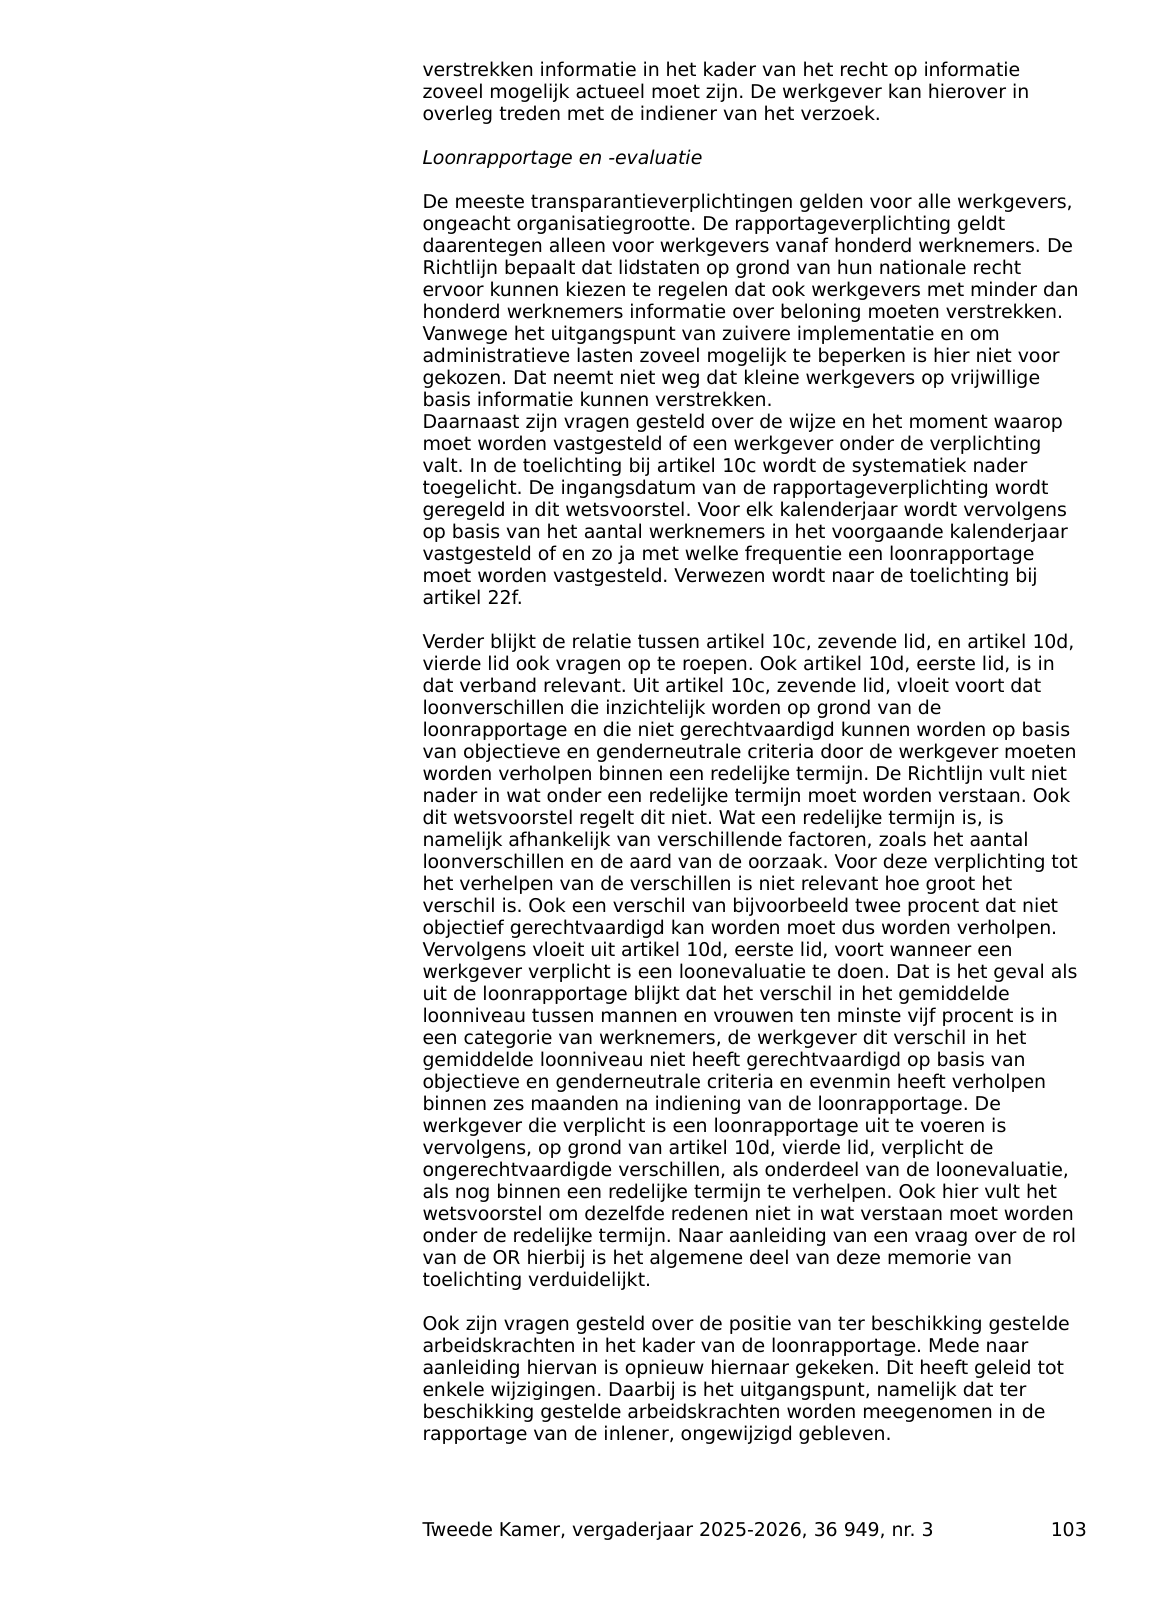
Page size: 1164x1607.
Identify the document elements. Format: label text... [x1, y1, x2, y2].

subtitle Loonrapportage en -evaluatie [422, 147, 1087, 169]
text verstrekken informatie in het kader van het recht op informatie zoveel mogelijk actueel moet zijn. De werkgever kan hierover in overleg treden met de indiener van het verzoek. [422, 59, 1087, 125]
text Daarnaast zijn vragen gesteld over de wijze en het moment waarop moet worden vastgesteld of een werkgever onder de verplichting valt. In de toelichting bij artikel 10c wordt de systematiek nader toegelicht. De ingangsdatum van de rapportageverplichting wordt geregeld in dit wetsvoorstel. Voor elk kalenderjaar wordt vervolgens op basis van het aantal werknemers in het voorgaande kalenderjaar vastgesteld of en zo ja met welke frequentie een loonrapportage moet worden vastgesteld. Verwezen wordt naar de toelichting bij artikel 22f. [422, 411, 1087, 609]
text Verder blijkt de relatie tussen artikel 10c, zevende lid, en artikel 10d, vierde lid ook vragen op te roepen. Ook artikel 10d, eerste lid, is in dat verband relevant. Uit artikel 10c, zevende lid, vloeit voort dat loonverschillen die inzichtelijk worden op grond van de loonrapportage en die niet gerechtvaardigd kunnen worden op basis van objectieve en genderneutrale criteria door de werkgever moeten worden verholpen binnen een redelijke termijn. De Richtlijn vult niet nader in wat onder een redelijke termijn moet worden verstaan. Ook dit wetsvoorstel regelt dit niet. Wat een redelijke termijn is, is namelijk afhankelijk van verschillende factoren, zoals het aantal loonverschillen en de aard van de oorzaak. Voor deze verplichting tot het verhelpen van de verschillen is niet relevant hoe groot het verschil is. Ook een verschil van bijvoorbeeld twee procent dat niet objectief gerechtvaardigd kan worden moet dus worden verholpen. Vervolgens vloeit uit artikel 10d, eerste lid, voort wanneer een werkgever verplicht is een loonevaluatie te doen. Dat is het geval als uit de loonrapportage blijkt dat het verschil in het gemiddelde loonniveau tussen mannen en vrouwen ten minste vijf procent is in een categorie van werknemers, de werkgever dit verschil in het gemiddelde loonniveau niet heeft gerechtvaardigd op basis van objectieve en genderneutrale criteria en evenmin heeft verholpen binnen zes maanden na indiening van de loonrapportage. De werkgever die verplicht is een loonrapportage uit te voeren is vervolgens, op grond van artikel 10d, vierde lid, verplicht de ongerechtvaardigde verschillen, als onderdeel van de loonevaluatie, als nog binnen een redelijke termijn te verhelpen. Ook hier vult het wetsvoorstel om dezelfde redenen niet in wat verstaan moet worden onder de redelijke termijn. Naar aanleiding van een vraag over de rol van de OR hierbij is het algemene deel van deze memorie van toelichting verduidelijkt. [422, 631, 1087, 1291]
text Ook zijn vragen gesteld over de positie van ter beschikking gestelde arbeidskrachten in het kader van de loonrapportage. Mede naar aanleiding hiervan is opnieuw hiernaar gekeken. Dit heeft geleid tot enkele wijzigingen. Daarbij is het uitgangspunt, namelijk dat ter beschikking gestelde arbeidskrachten worden meegenomen in de rapportage van de inlener, ongewijzigd gebleven. [422, 1313, 1087, 1444]
text De meeste transparantieverplichtingen gelden voor alle werkgevers, ongeacht organisatiegrootte. De rapportageverplichting geldt daarentegen alleen voor werkgevers vanaf honderd werknemers. De Richtlijn bepaalt dat lidstaten op grond van hun nationale recht ervoor kunnen kiezen te regelen dat ook werkgevers met minder dan honderd werknemers informatie over beloning moeten verstrekken. Vanwege het uitgangspunt van zuivere implementatie en om administratieve lasten zoveel mogelijk te beperken is hier niet voor gekozen. Dat neemt niet weg dat kleine werkgevers op vrijwillige basis informatie kunnen verstrekken. [422, 191, 1087, 411]
